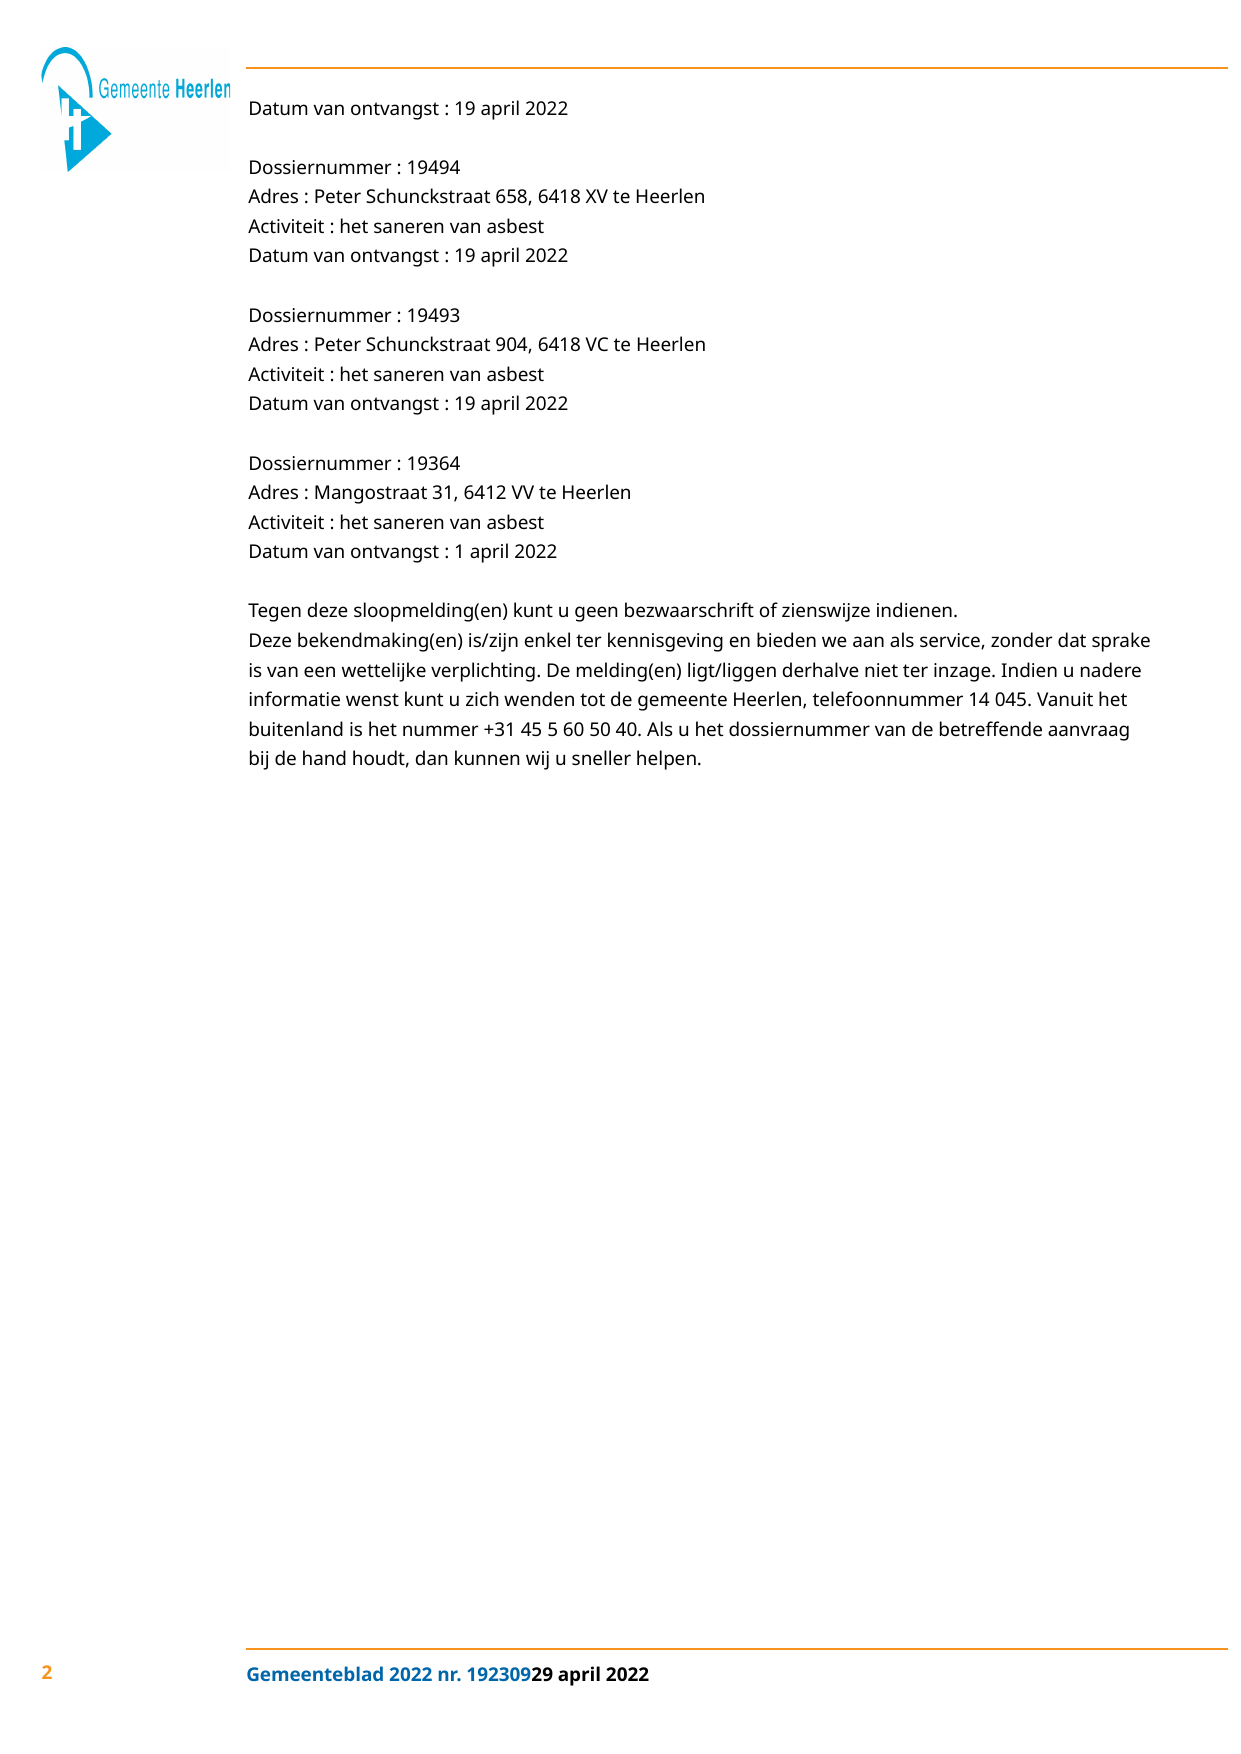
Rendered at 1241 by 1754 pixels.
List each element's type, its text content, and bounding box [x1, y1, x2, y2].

picture [41, 47, 59, 70]
picture [41, 47, 231, 172]
text Activiteit : het saneren van asbest [248, 213, 1152, 239]
text Deze bekendmaking(en) is/zijn enkel ter kennisgeving en bieden we aan als service, zonder dat sprake is van een wettelijke verplichting. De melding(en) ligt/liggen derhalve niet ter inzage. Indien u nadere informatie wenst kunt u zich wenden tot de gemeente Heerlen, telefoonnummer 14 045. Vanuit het buitenland is het nummer +31 45 5 60 50 40. Als u het dossiernummer van de betreffende aanvraag bij de hand houdt, dan kunnen wij u sneller helpen. [248, 627, 1152, 771]
text Dossiernummer : 19364 [248, 450, 1152, 476]
text Tegen deze sloopmelding(en) kunt u geen bezwaarschrift of zienswijze indienen. [248, 598, 1152, 623]
text Dossiernummer : 19493 [248, 302, 1152, 328]
text Activiteit : het saneren van asbest [248, 361, 1152, 387]
text Datum van ontvangst : 19 april 2022 [248, 95, 1152, 121]
text Dossiernummer : 19494 [248, 154, 1152, 180]
text Datum van ontvangst : 19 april 2022 [248, 243, 1152, 268]
text Adres : Peter Schunckstraat 904, 6418 VC te Heerlen [248, 331, 1152, 357]
text Adres : Peter Schunckstraat 658, 6418 XV te Heerlen [248, 183, 1152, 209]
text Datum van ontvangst : 1 april 2022 [248, 538, 1152, 564]
text Adres : Mangostraat 31, 6412 VV te Heerlen [248, 479, 1152, 505]
text Datum van ontvangst : 19 april 2022 [248, 391, 1152, 416]
text Activiteit : het saneren van asbest [248, 509, 1152, 535]
